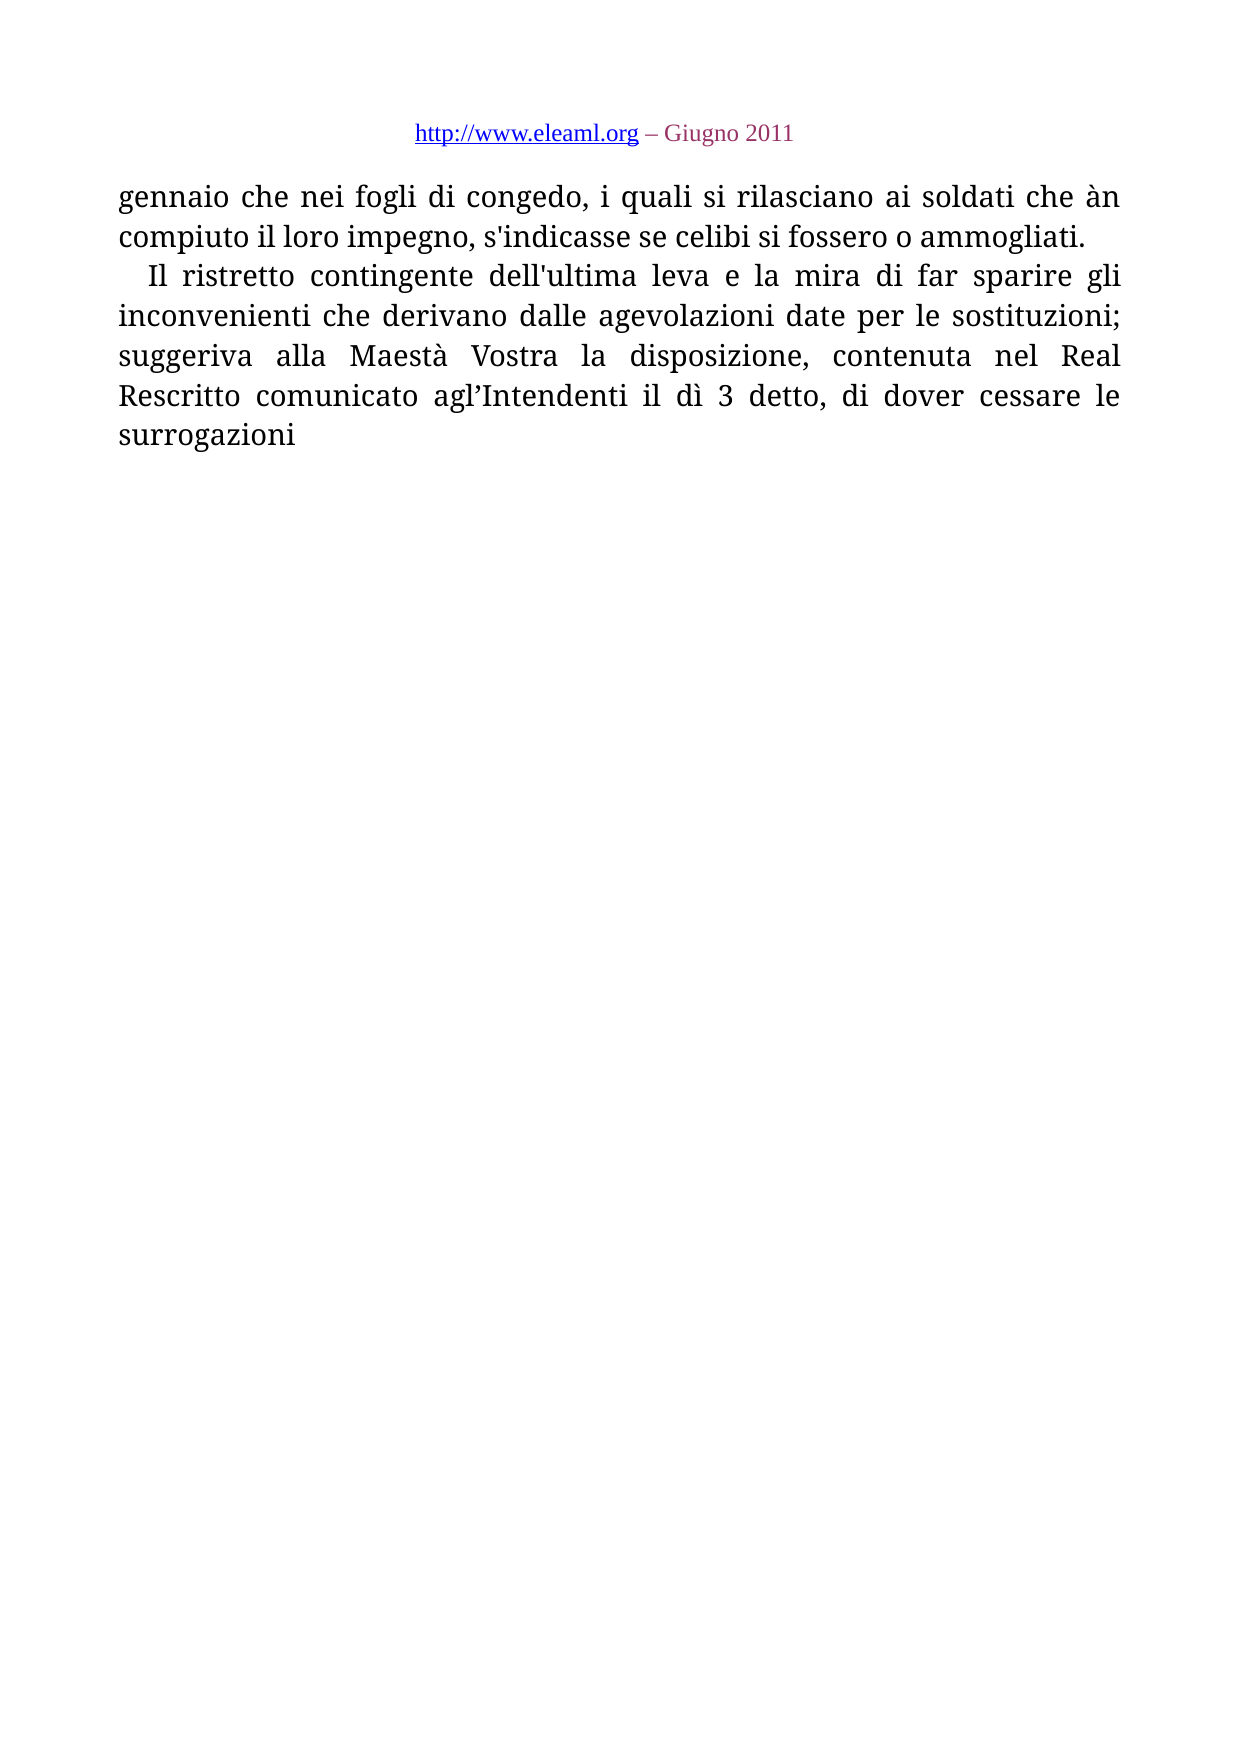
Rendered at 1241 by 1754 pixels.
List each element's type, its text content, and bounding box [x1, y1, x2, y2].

text gennaio che nei fogli di congedo, i quali si rilasciano ai soldati che àn compiuto il loro impegno, s'indicasse se celibi si fossero o ammogliati. [118, 176, 1122, 256]
text Il ristretto contingente dell'ultima leva e la mira di far sparire gli inconvenienti che derivano dalle agevolazioni date per le sostituzioni; suggeriva alla Maestà Vostra la disposizione, contenuta nel Real Rescritto comunicato agl’Intendenti il dì 3 detto, di dover cessare le surrogazioni [118, 256, 1122, 454]
